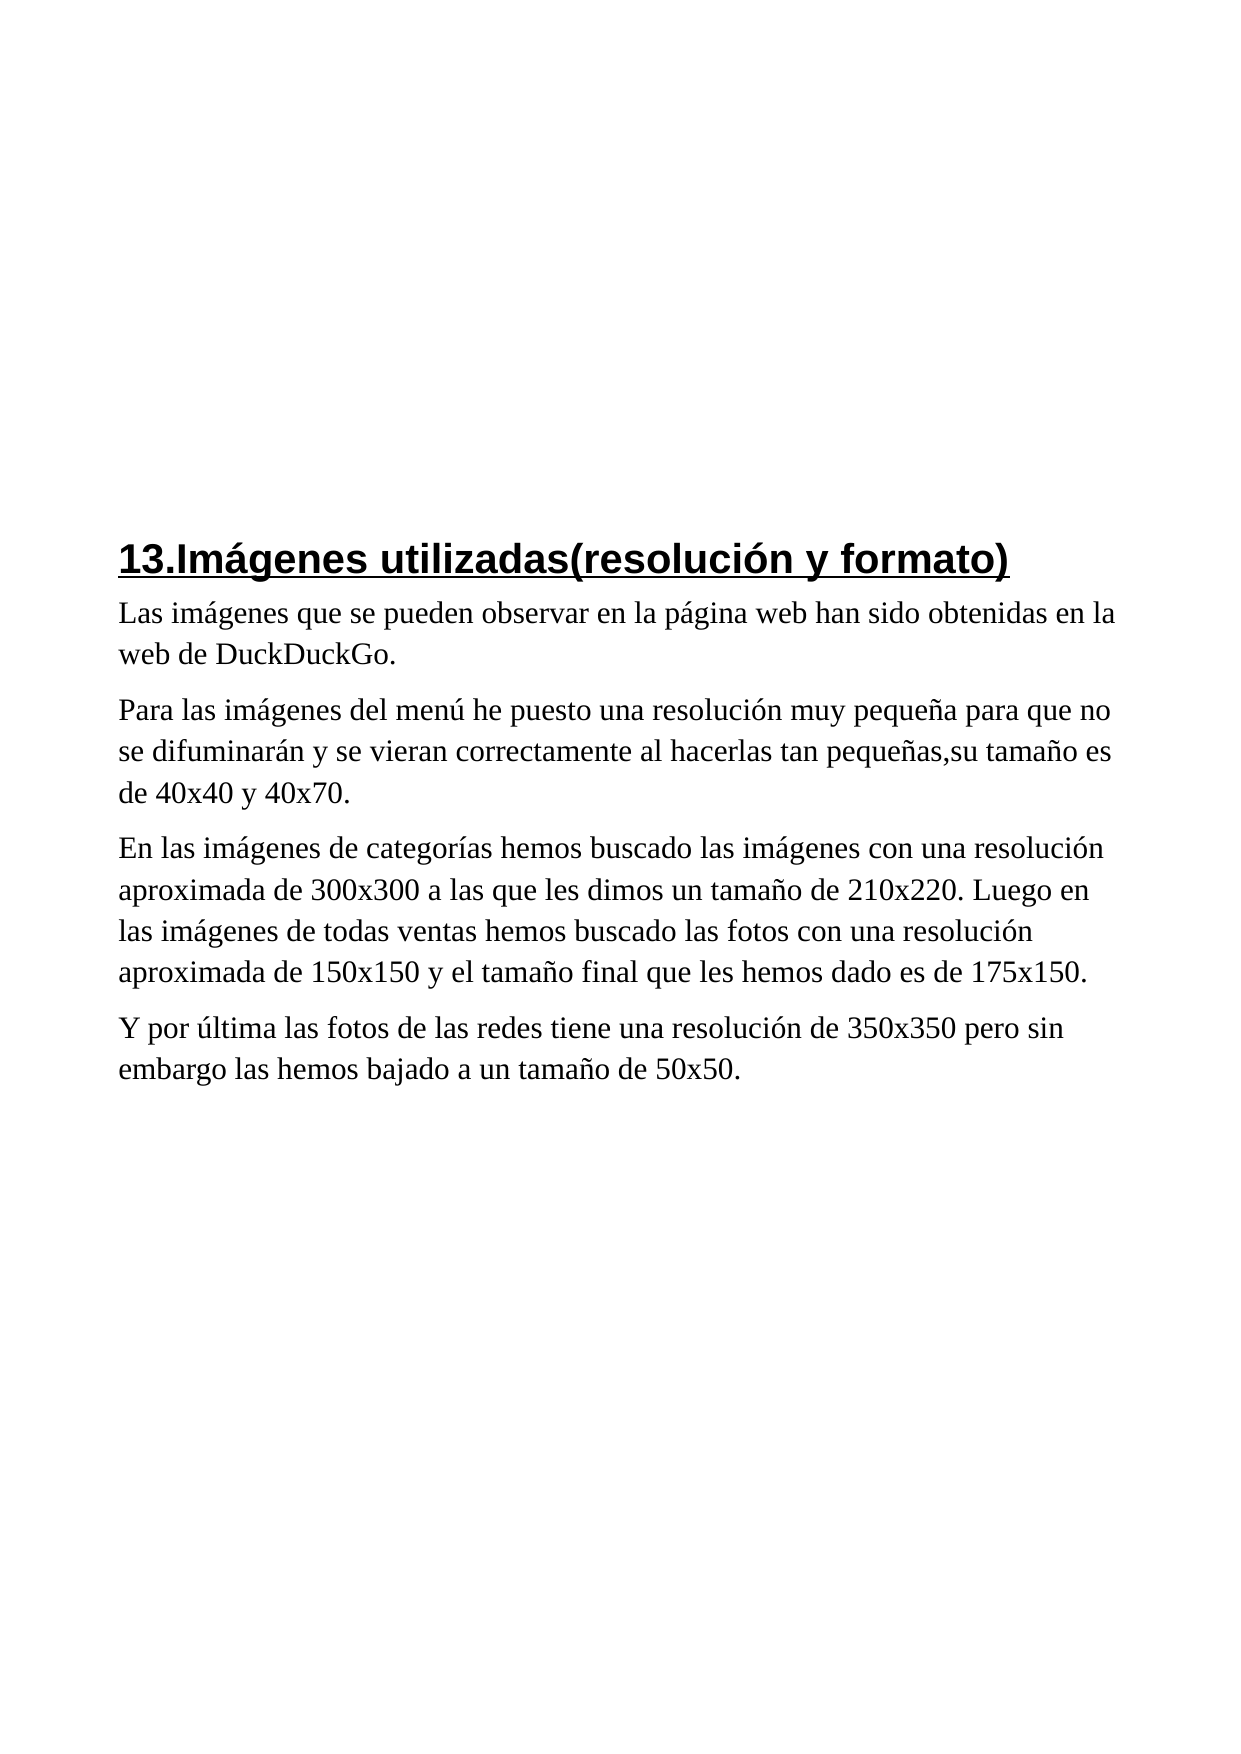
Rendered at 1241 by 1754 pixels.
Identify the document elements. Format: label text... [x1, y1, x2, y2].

subtitle 13.Imágenes utilizadas(resolución y formato) [118, 534, 1122, 582]
text Y por última las fotos de las redes tiene una resolución de 350x350 pero sin embargo las hemos bajado a un tamaño de 50x50. [118, 1009, 1122, 1087]
text Las imágenes que se pueden observar en la página web han sido obtenidas en la web de DuckDuckGo. [118, 594, 1122, 672]
text Para las imágenes del menú he puesto una resolución muy pequeña para que no se difuminarán y se vieran correctamente al hacerlas tan pequeñas,su tamaño es de 40x40 y 40x70. [118, 691, 1122, 810]
text En las imágenes de categorías hemos buscado las imágenes con una resolución aproximada de 300x300 a las que les dimos un tamaño de 210x220. Luego en las imágenes de todas ventas hemos buscado las fotos con una resolución aproximada de 150x150 y el tamaño final que les hemos dado es de 175x150. [118, 830, 1122, 989]
